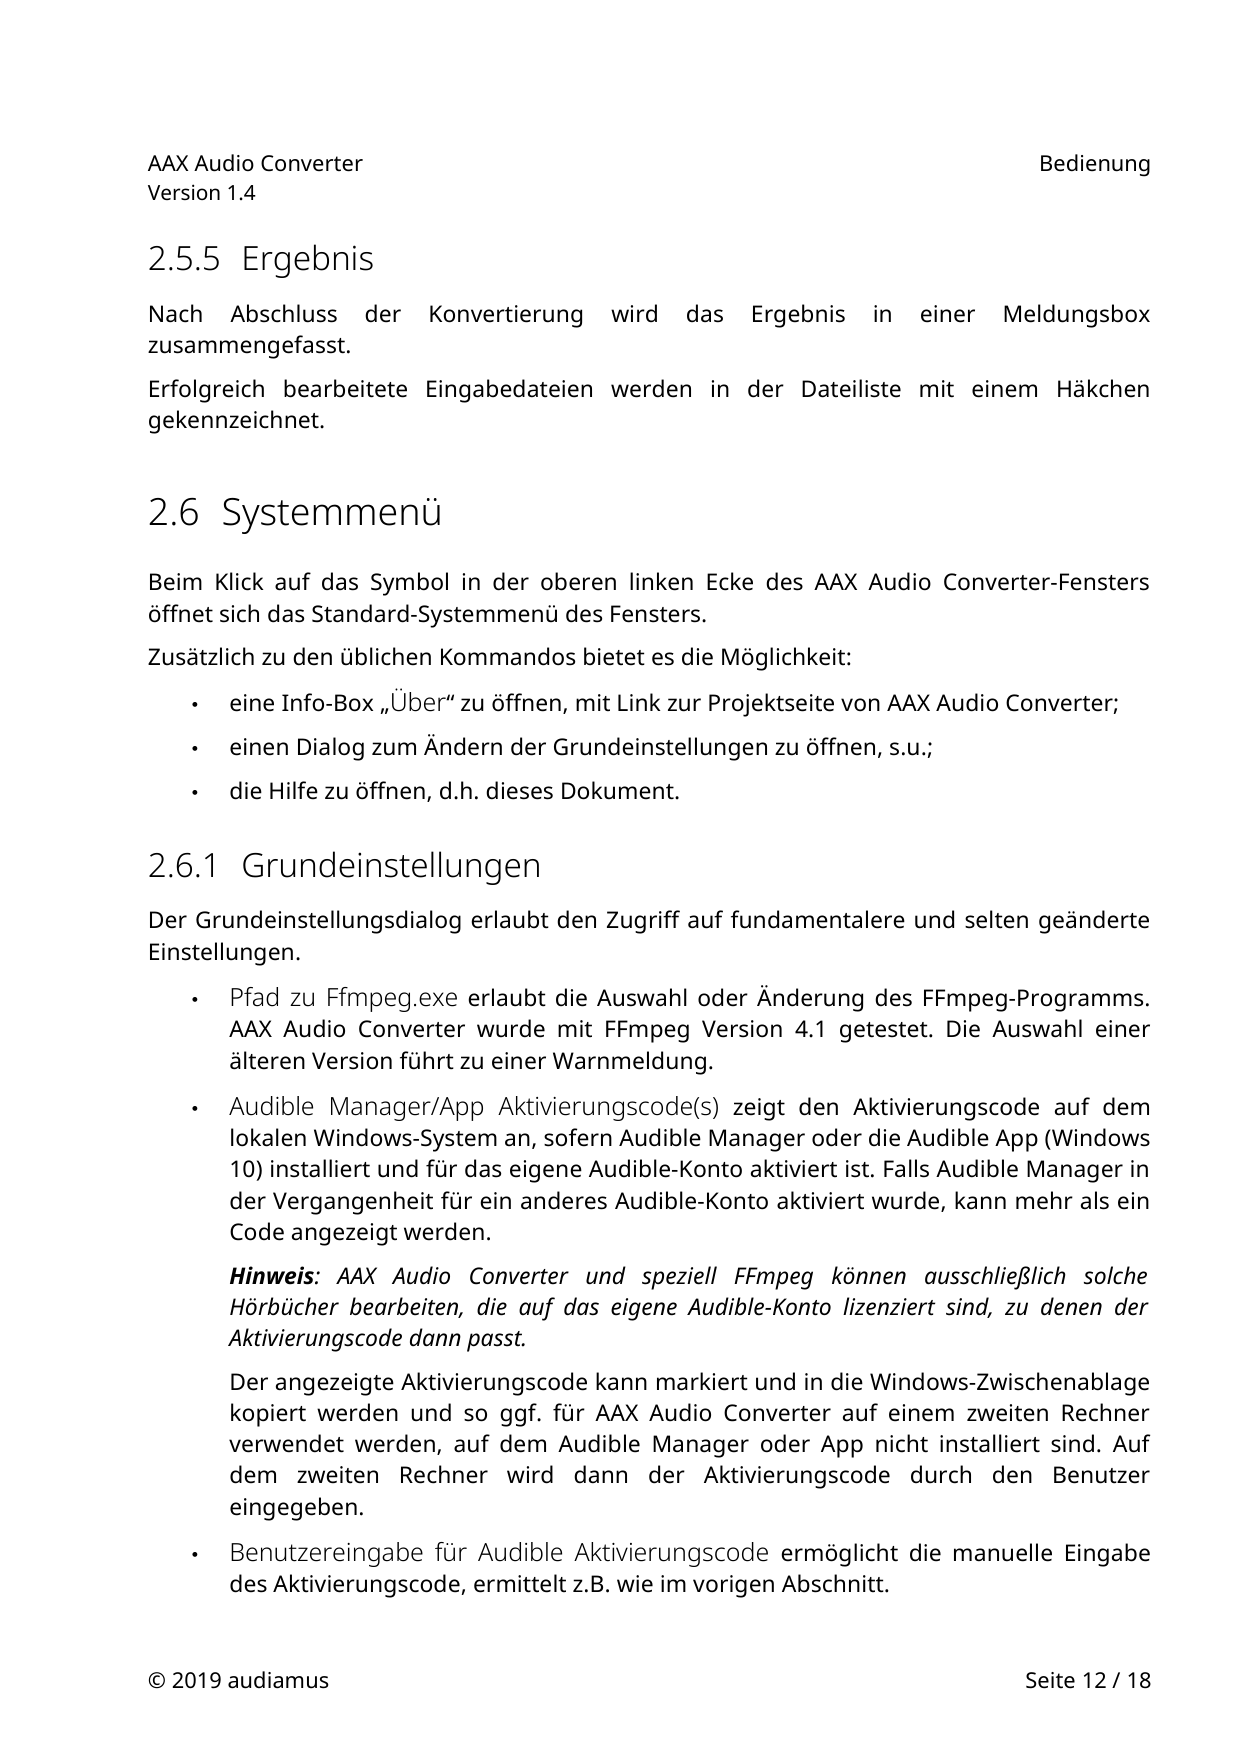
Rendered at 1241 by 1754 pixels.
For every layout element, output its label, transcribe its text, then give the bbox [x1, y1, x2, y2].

text Zusätzlich zu den üblichen Kommandos bietet es die Möglichkeit: [148, 641, 1152, 672]
text Beim Klick auf das Symbol in der oberen linken Ecke des AAX Audio Converter-Fensters öffnet sich das Standard-Systemmenü des Fensters. [148, 566, 1152, 629]
list Benutzereingabe für Audible Aktivierungscode ermöglicht die manuelle Eingabe des Aktivierungscode, ermittelt z.B. wie im vorigen Abschnitt. [192, 1534, 1152, 1599]
text Erfolgreich bearbeitete Eingabedateien werden in der Dateiliste mit einem Häkchen gekennzeichnet. [148, 373, 1152, 436]
list eine Info-Box „Über“ zu öffnen, mit Link zur Projektseite von AAX Audio Converter; [192, 685, 1152, 719]
list Hinweis: AAX Audio Converter und speziell FFmpeg können ausschließlich solche Hörbücher bearbeiten, die auf das eigene Audible-Konto lizenziert sind, zu denen der Aktivierungscode dann passt. [192, 1259, 1152, 1353]
list Der angezeigte Aktivierungscode kann markiert und in die Windows-Zwischenablage kopiert werden und so ggf. für AAX Audio Converter auf einem zweiten Rechner verwendet werden, auf dem Audible Manager oder App nicht installiert sind. Auf dem zweiten Rechner wird dann der Aktivierungscode durch den Benutzer eingegeben. [192, 1366, 1152, 1522]
list die Hilfe zu öffnen, d.h. dieses Dokument. [192, 775, 1152, 806]
subtitle Grundeinstellungen [148, 842, 1152, 887]
subtitle Systemmenü [148, 486, 1152, 537]
list einen Dialog zum Ändern der Grundeinstellungen zu öffnen, s.u.; [192, 731, 1152, 762]
text Der Grundeinstellungsdialog erlaubt den Zugriff auf fundamentalere und selten geänderte Einstellungen. [148, 904, 1152, 967]
text Nach Abschluss der Konvertierung wird das Ergebnis in einer Meldungsbox zusammengefasst. [148, 298, 1152, 361]
list Pfad zu Ffmpeg.exe erlaubt die Auswahl oder Änderung des FFmpeg-Programms. AAX Audio Converter wurde mit FFmpeg Version 4.1 getestet. Die Auswahl einer älteren Version führt zu einer Warnmeldung. [192, 979, 1152, 1076]
list Audible Manager/App Aktivierungscode(s) zeigt den Aktivierungscode auf dem lokalen Windows-System an, sofern Audible Manager oder die Audible App (Windows 10) installiert und für das eigene Audible-Konto aktiviert ist. Falls Audible Manager in der Vergangenheit für ein anderes Audible-Konto aktiviert wurde, kann mehr als ein Code angezeigt werden. [192, 1088, 1152, 1247]
subtitle Ergebnis [148, 235, 1152, 281]
